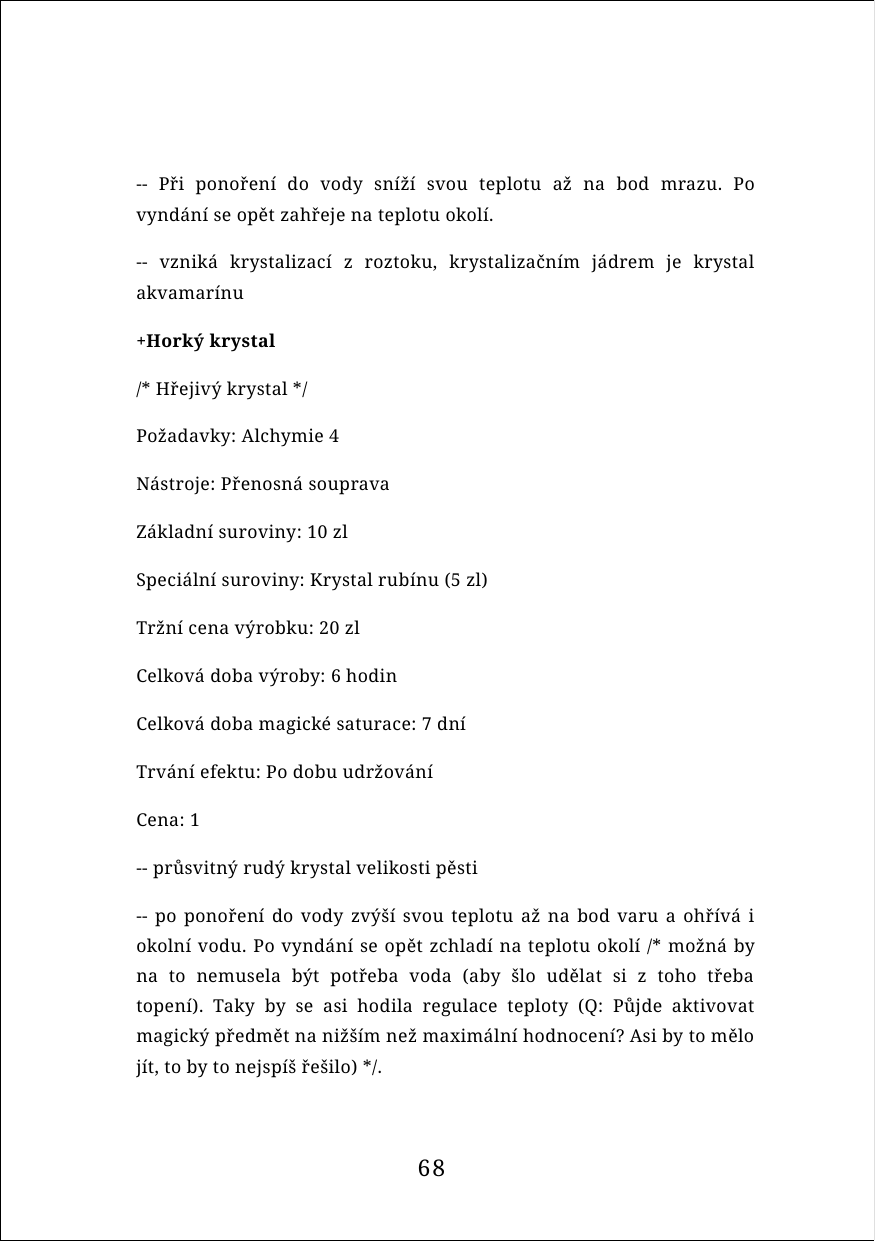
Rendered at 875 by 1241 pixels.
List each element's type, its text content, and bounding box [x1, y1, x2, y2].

text -- Při ponoření do vody sníží svou teplotu až na bod mrazu. Po vyndání se opět zahřeje na teplotu okolí. [136, 172, 756, 226]
text -- po ponoření do vody zvýší svou teplotu až na bod varu a ohřívá i okolní vodu. Po vyndání se opět zchladí na teplotu okolí /* možná by na to nemusela být potřeba voda (aby šlo udělat si z toho třeba topení). Taky by se asi hodila regulace teploty (Q: Půjde aktivovat magický předmět na nižším než maximální hodnocení? Asi by to mělo jít, to by to nejspíš řešilo) */. [136, 903, 756, 1078]
text Nástroje: Přenosná souprava [136, 472, 756, 496]
text Cena: 1 [136, 807, 756, 831]
text Speciální suroviny: Krystal rubínu (5 zl) [136, 568, 756, 592]
text Požadavky: Alchymie 4 [136, 424, 756, 448]
text Tržní cena výrobku: 20 zl [136, 616, 756, 640]
text +Horký krystal [136, 328, 756, 352]
text Celková doba výroby: 6 hodin [136, 663, 756, 688]
text -- průsvitný rudý krystal velikosti pěsti [136, 855, 756, 879]
text Celková doba magické saturace: 7 dní [136, 711, 756, 736]
text Trvání efektu: Po dobu udržování [136, 759, 756, 783]
text Základní suroviny: 10 zl [136, 520, 756, 544]
text /* Hřejivý krystal */ [136, 376, 756, 400]
text -- vzniká krystalizací z roztoku, krystalizačním jádrem je krystal akvamarínu [136, 250, 756, 304]
